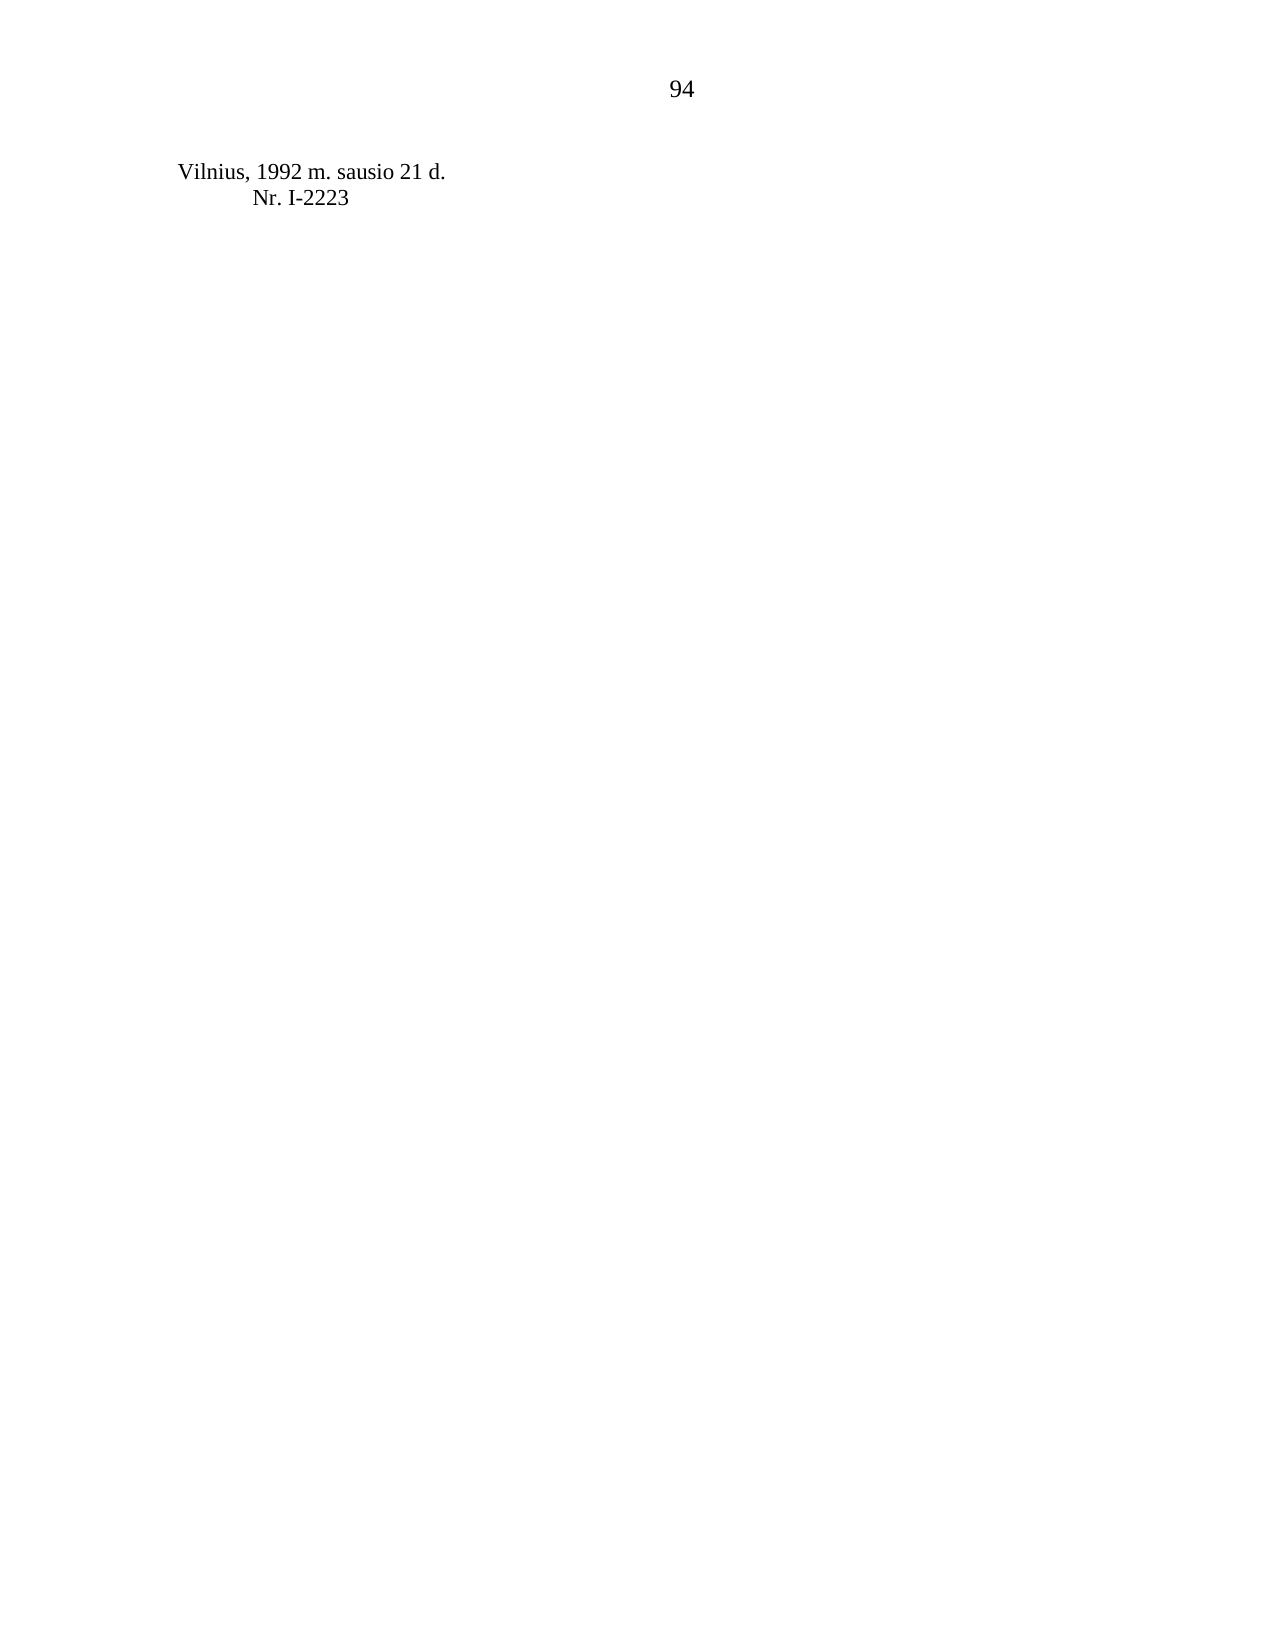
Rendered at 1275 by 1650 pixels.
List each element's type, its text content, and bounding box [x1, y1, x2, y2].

text Vilnius, 1992 m. sausio 21 d. [177, 158, 1186, 184]
text Nr. I-2223 [177, 184, 1186, 210]
